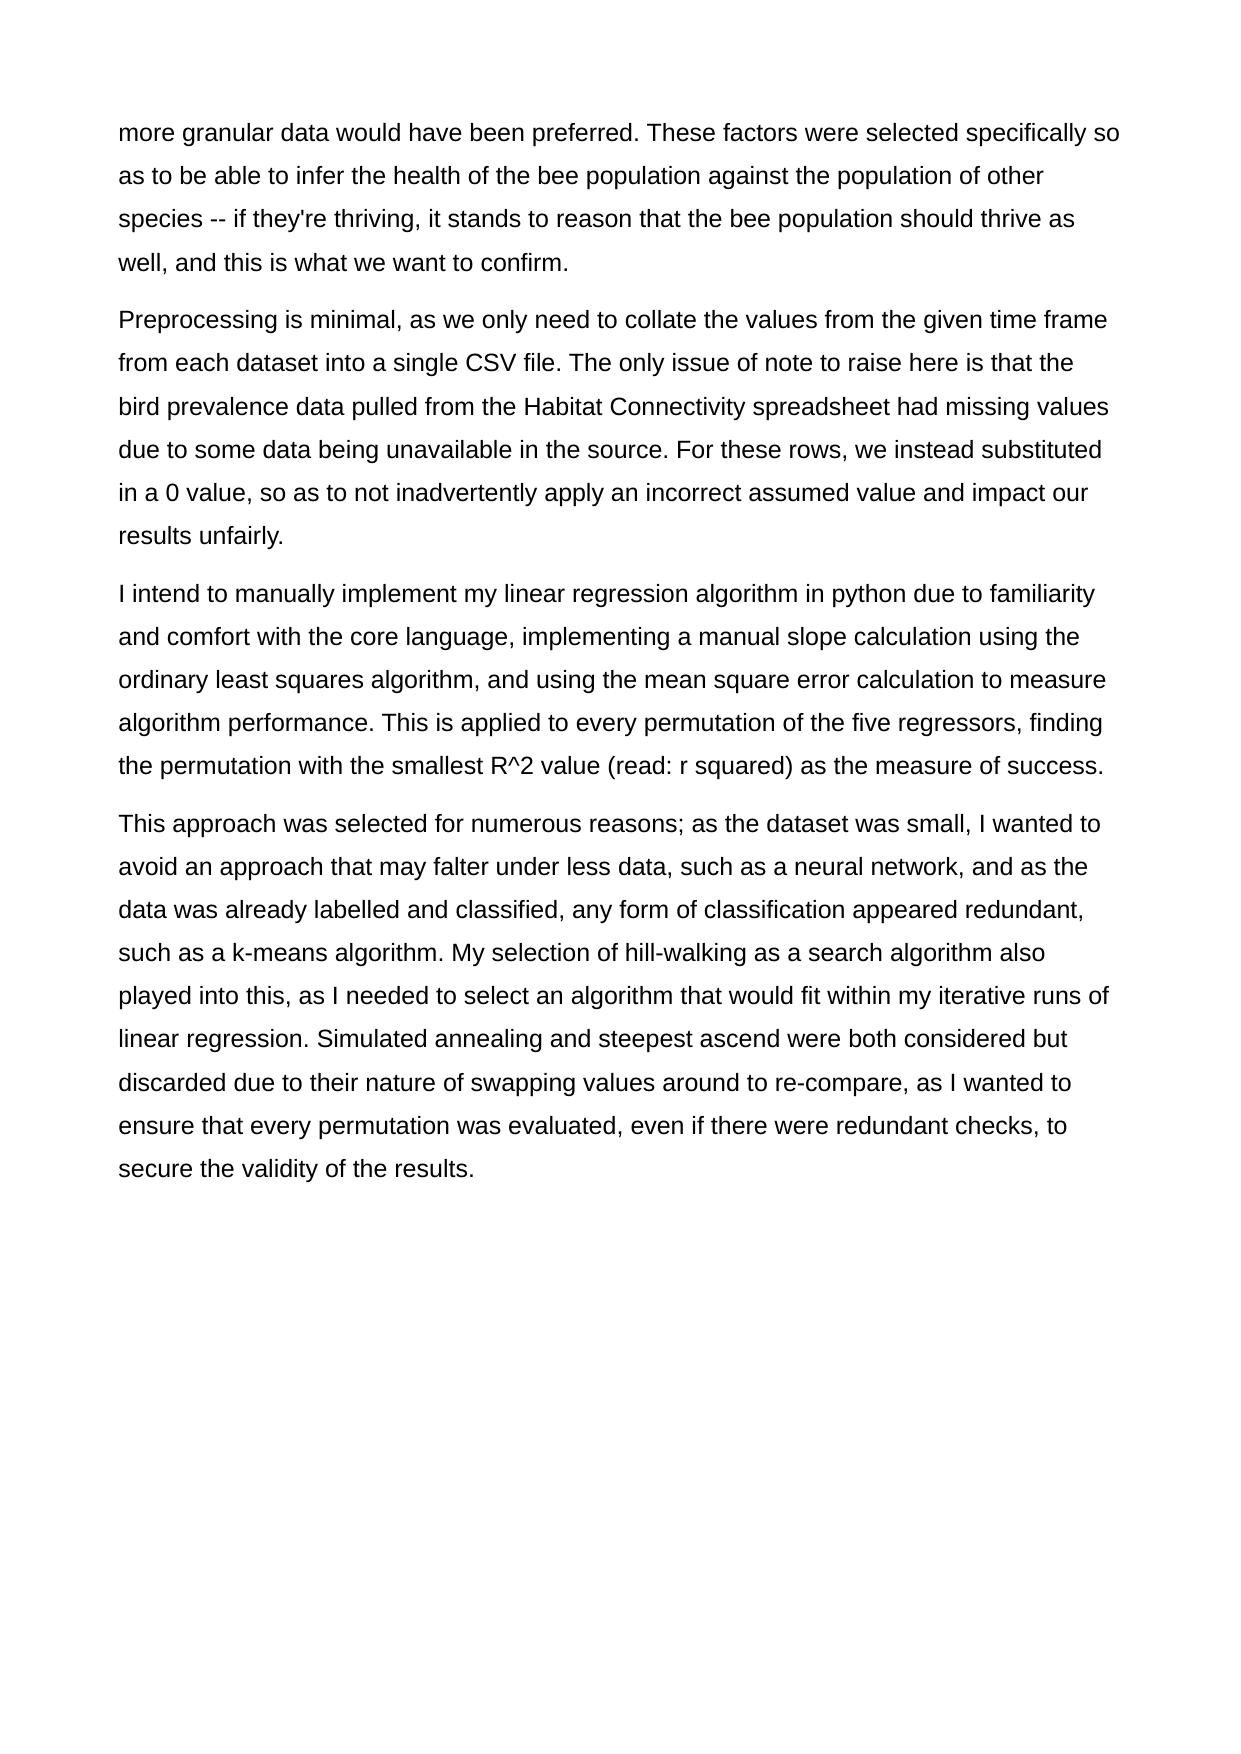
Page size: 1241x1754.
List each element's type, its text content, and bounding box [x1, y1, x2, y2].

text Preprocessing is minimal, as we only need to collate the values from the given time frame from each dataset into a single CSV file. The only issue of note to raise here is that the bird prevalence data pulled from the Habitat Connectivity spreadsheet had missing values due to some data being unavailable in the source. For these rows, we instead substituted in a 0 value, so as to not inadvertently apply an incorrect assumed value and impact our results unfairly. [118, 305, 1122, 549]
text This approach was selected for numerous reasons; as the dataset was small, I wanted to avoid an approach that may falter under less data, such as a neural network, and as the data was already labelled and classified, any form of classification appeared redundant, such as a k-means algorithm. My selection of hill-walking as a search algorithm also played into this, as I needed to select an algorithm that would fit within my iterative runs of linear regression. Simulated annealing and steepest ascend were both considered but discarded due to their nature of swapping values around to re-compare, as I wanted to ensure that every permutation was evaluated, even if there were redundant checks, to secure the validity of the results. [118, 809, 1122, 1182]
text more granular data would have been preferred. These factors were selected specifically so as to be able to infer the health of the bee population against the population of other species -- if they're thriving, it stands to reason that the bee population should thrive as well, and this is what we want to confirm. [118, 118, 1122, 276]
text I intend to manually implement my linear regression algorithm in python due to familiarity and comfort with the core language, implementing a manual slope calculation using the ordinary least squares algorithm, and using the mean square error calculation to measure algorithm performance. This is applied to every permutation of the five regressors, finding the permutation with the smallest R^2 value (read: r squared) as the measure of success. [118, 578, 1122, 780]
